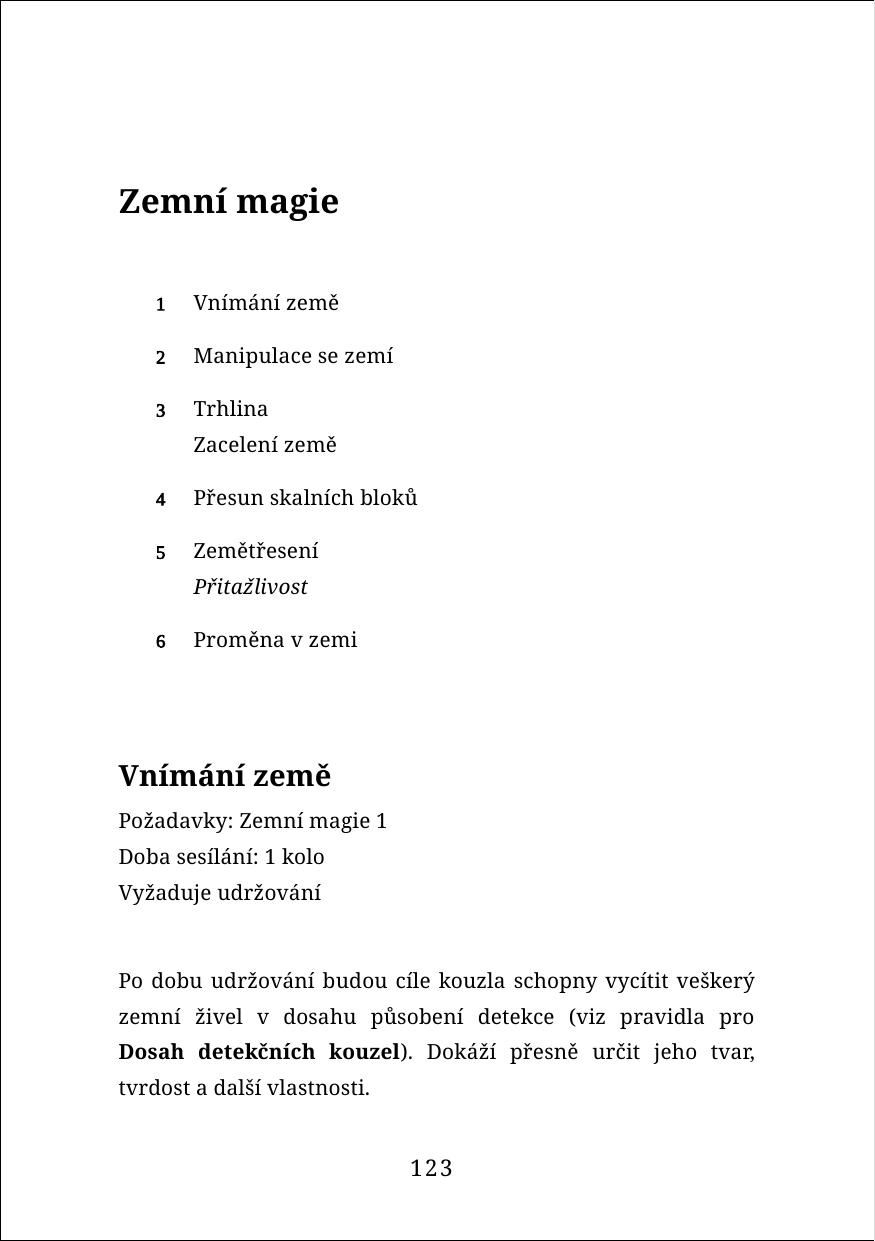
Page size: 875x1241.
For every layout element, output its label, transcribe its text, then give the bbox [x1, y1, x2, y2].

list Proměna v zemi [156, 625, 756, 653]
list Trhlina Zacelení země [156, 394, 756, 458]
list Zemětřesení Přitažlivost [156, 536, 756, 600]
subtitle Zemní magie [118, 177, 756, 223]
list Vnímání země [156, 288, 756, 316]
list Manipulace se zemí [156, 341, 756, 369]
list Přesun skalních bloků [156, 483, 756, 512]
text Po dobu udržování budou cíle kouzla schopny vycítit veškerý zemní živel v dosahu působení detekce (viz pravidla pro Dosah detekčních kouzel). Dokáží přesně určit jeho tvar, tvrdost a další vlastnosti. [118, 966, 756, 1101]
text Požadavky: Zemní magie 1 Doba sesílání: 1 kolo Vyžaduje udržování [118, 807, 756, 942]
subtitle Vnímání země [118, 755, 756, 795]
